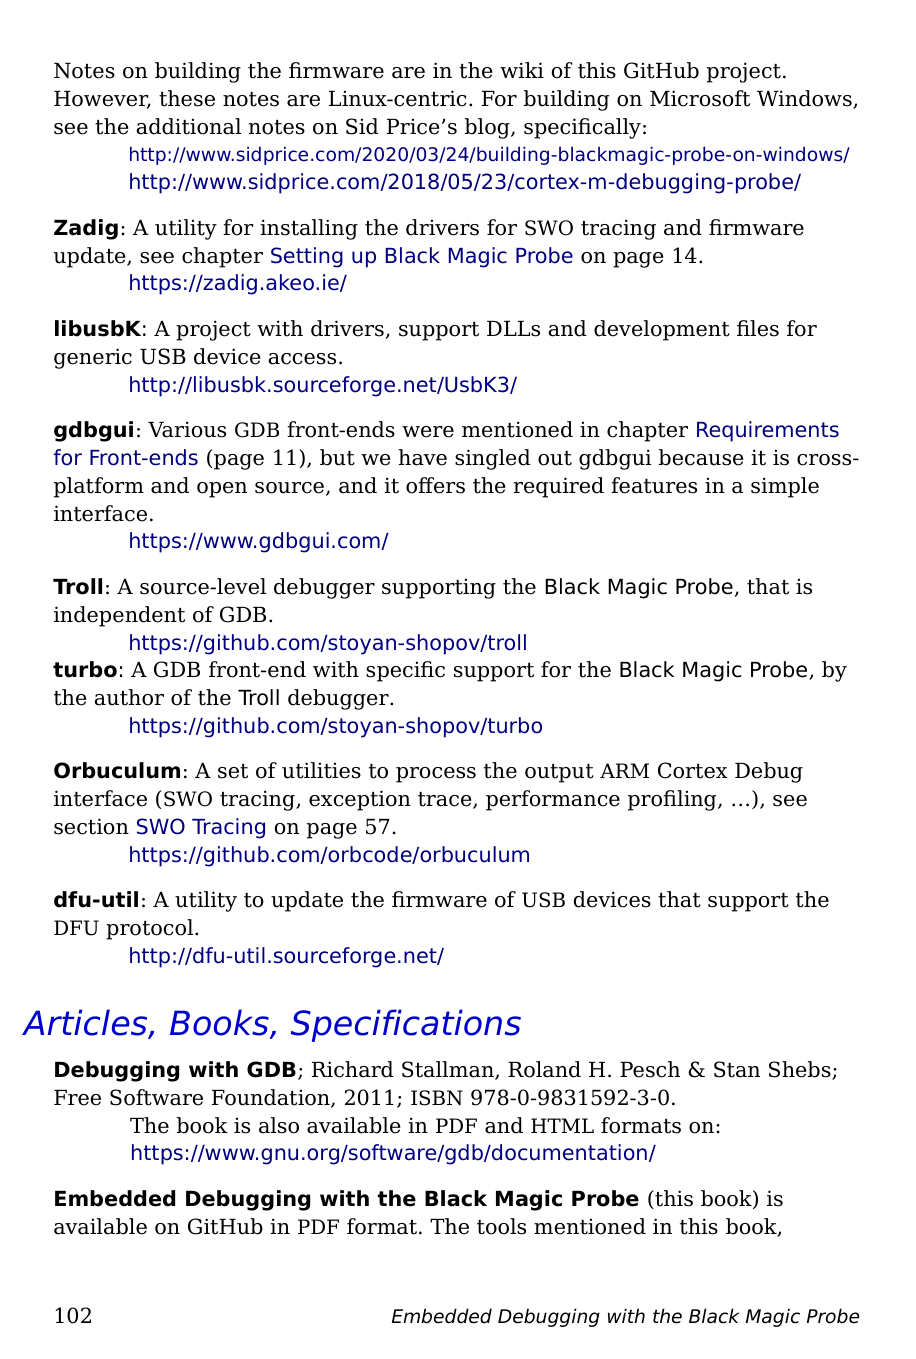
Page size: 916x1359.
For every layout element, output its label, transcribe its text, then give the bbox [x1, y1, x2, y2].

subtitle Articles, Books, Specifications [24, 1004, 862, 1043]
text Zadig: A utility for installing the drivers for SWO tracing and firmware update, see chapter Setting up Black Magic Probe on page 14. https://zadig.akeo.ie/ [53, 216, 862, 296]
text Debugging with GDB; Richard Stallman, Roland H. Pesch & Stan Shebs; Free Software Foundation, 2011; ISBN 978-0-9831592-3-0. The book is also available in PDF and HTML formats on: https://www.gnu.org/software/gdb/documentation/ [53, 1058, 862, 1166]
text dfu-util: A utility to update the firmware of USB devices that support the DFU protocol. http://dfu-util.sourceforge.net/ [53, 888, 862, 968]
text libusbK: A project with drivers, support DLLs and development files for generic USB device access. http://libusbk.sourceforge.net/UsbK3/ [53, 317, 862, 397]
text Embedded Debugging with the Black Magic Probe (this book) is available on GitHub in PDF format. The tools mentioned in this book, [53, 1187, 862, 1239]
text Troll: A source-level debugger supporting the Black Magic Probe, that is independent of GDB. https://github.com/stoyan-shopov/troll turbo: A GDB front-end with specific support for the Black Magic Probe, by the author of the Troll debugger. https://github.com/stoyan-shopov/turbo [53, 575, 862, 738]
text gdbgui: Various GDB front-ends were mentioned in chapter Requirements for Front-ends (page 11), but we have singled out gdbgui because it is cross-platform and open source, and it offers the required features in a simple interface. https://www.gdbgui.com/ [53, 418, 862, 554]
text Notes on building the firmware are in the wiki of this GitHub project. However, these notes are Linux-centric. For building on Microsoft Windows, see the additional notes on Sid Price’s blog, specifically: http://www.sidprice.com/2020/03/24/building-blackmagic-probe-on-windows/ http://www.sidprice.com/2018/05/23/cortex-m-debugging-probe/ [53, 59, 862, 194]
text Orbuculum: A set of utilities to process the output ARM Cortex Debug interface (SWO tracing, exception trace, performance profiling, …), see section SWO Tracing on page 57. https://github.com/orbcode/orbuculum [53, 759, 862, 867]
